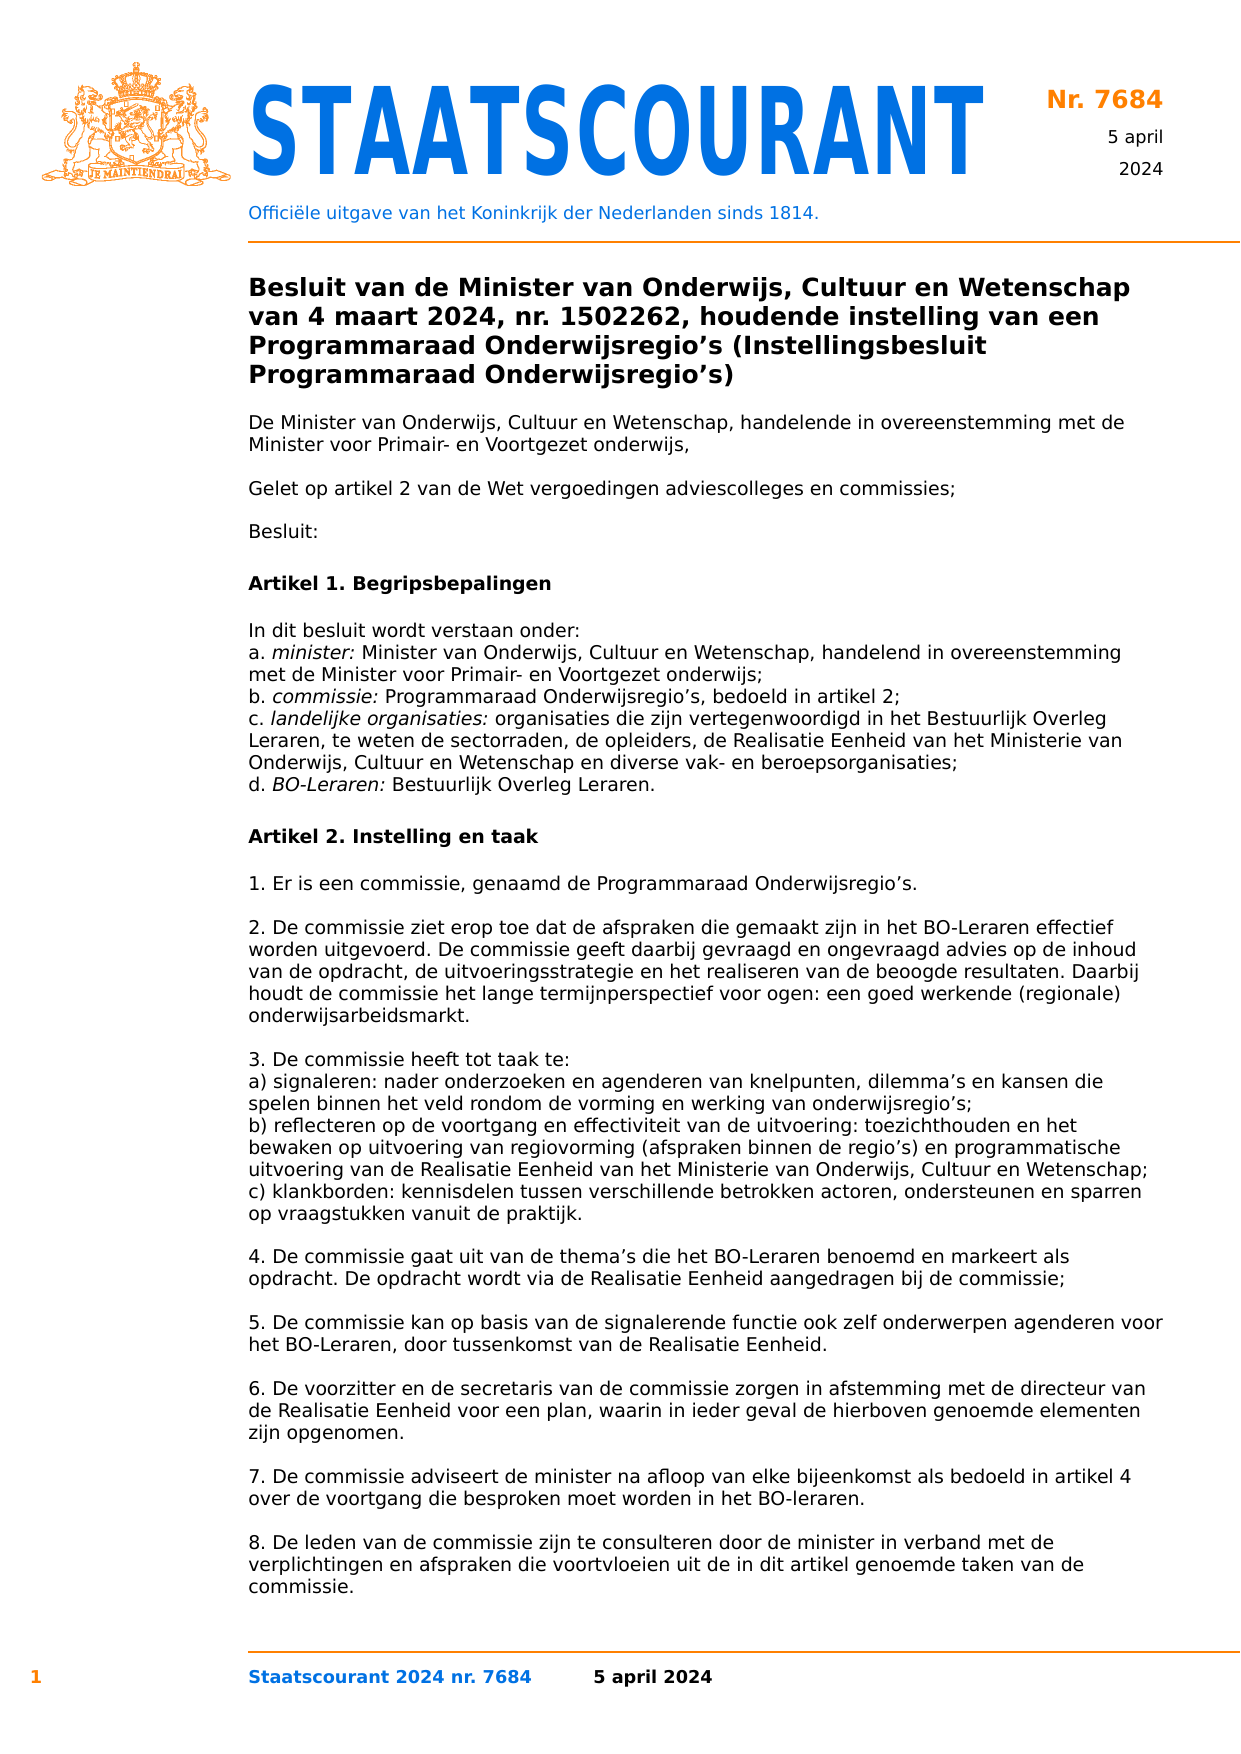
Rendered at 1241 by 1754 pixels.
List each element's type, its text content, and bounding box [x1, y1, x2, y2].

text In dit besluit wordt verstaan onder: [248, 620, 1163, 642]
text b. commissie: Programmaraad Onderwijsregio’s, bedoeld in artikel 2; [248, 686, 1163, 708]
text a) signaleren: nader onderzoeken en agenderen van knelpunten, dilemma’s en kansen die spelen binnen het veld rondom de vorming en werking van onderwijsregio’s; [248, 1071, 1163, 1114]
subtitle Artikel 1. Begripsbepalingen [248, 573, 1163, 595]
text 3. De commissie heeft tot taak te: [248, 1049, 1163, 1071]
text Gelet op artikel 2 van de Wet vergoedingen adviescolleges en commissies; [248, 477, 1163, 499]
text 5. De commissie kan op basis van de signalerende functie ook zelf onderwerpen agenderen voor het BO-Leraren, door tussenkomst van de Realisatie Eenheid. [248, 1312, 1163, 1356]
text De Minister van Onderwijs, Cultuur en Wetenschap, handelende in overeenstemming met de Minister voor Primair- en Voortgezet onderwijs, [248, 412, 1163, 456]
subtitle Artikel 2. Instelling en taak [248, 826, 1163, 848]
text 8. De leden van de commissie zijn te consulteren door de minister in verband met de verplichtingen en afspraken die voortvloeien uit de in dit artikel genoemde taken van de commissie. [248, 1532, 1163, 1598]
text c. landelijke organisaties: organisaties die zijn vertegenwoordigd in het Bestuurlijk Overleg Leraren, te weten de sectorraden, de opleiders, de Realisatie Eenheid van het Ministerie van Onderwijs, Cultuur en Wetenschap en diverse vak- en beroepsorganisaties; [248, 708, 1163, 774]
text Besluit: [248, 521, 1163, 543]
text 2. De commissie ziet erop toe dat de afspraken die gemaakt zijn in het BO-Leraren effectief worden uitgevoerd. De commissie geeft daarbij gevraagd en ongevraagd advies op de inhoud van de opdracht, de uitvoeringsstrategie en het realiseren van de beoogde resultaten. Daarbij houdt de commissie het lange termijnperspectief voor ogen: een goed werkende (regionale) onderwijsarbeidsmarkt. [248, 917, 1163, 1027]
table_header Nr. 7684 [998, 62, 1240, 121]
subtitle Besluit van de Minister van Onderwijs, Cultuur en Wetenschap van 4 maart 2024, nr. 1502262, houdende instelling van een Programmaraad Onderwijsregio’s (Instellingsbesluit Programmaraad Onderwijsregio’s) [248, 273, 1163, 390]
text d. BO-Leraren: Bestuurlijk Overleg Leraren. [248, 774, 1163, 796]
picture [41, 62, 231, 186]
text a. minister: Minister van Onderwijs, Cultuur en Wetenschap, handelend in overeenstemming met de Minister voor Primair- en Voortgezet onderwijs; [248, 642, 1163, 686]
table_cell 2024 [998, 153, 1240, 203]
text c) klankborden: kennisdelen tussen verschillende betrokken actoren, ondersteunen en sparren op vraagstukken vanuit de praktijk. [248, 1181, 1163, 1224]
table_header STAATSCOURANT [248, 62, 998, 203]
table_header [25, 62, 248, 241]
table_cell 5 april [998, 121, 1240, 153]
text b) reflecteren op de voortgang en effectiviteit van de uitvoering: toezichthouden en het bewaken op uitvoering van regiovorming (afspraken binnen de regio’s) en programmatische uitvoering van de Realisatie Eenheid van het Ministerie van Onderwijs, Cultuur en Wetenschap; [248, 1114, 1163, 1181]
text 6. De voorzitter en de secretaris van de commissie zorgen in afstemming met de directeur van de Realisatie Eenheid voor een plan, waarin in ieder geval de hierboven genoemde elementen zijn opgenomen. [248, 1378, 1163, 1444]
text 1. Er is een commissie, genaamd de Programmaraad Onderwijsregio’s. [248, 873, 1163, 895]
text 4. De commissie gaat uit van de thema’s die het BO-Leraren benoemd en markeert als opdracht. De opdracht wordt via de Realisatie Eenheid aangedragen bij de commissie; [248, 1246, 1163, 1290]
table_cell Officiële uitgave van het Koninkrijk der Nederlanden sinds 1814. [248, 203, 1240, 241]
text 7. De commissie adviseert de minister na afloop van elke bijeenkomst als bedoeld in artikel 4 over de voortgang die besproken moet worden in het BO-leraren. [248, 1466, 1163, 1510]
